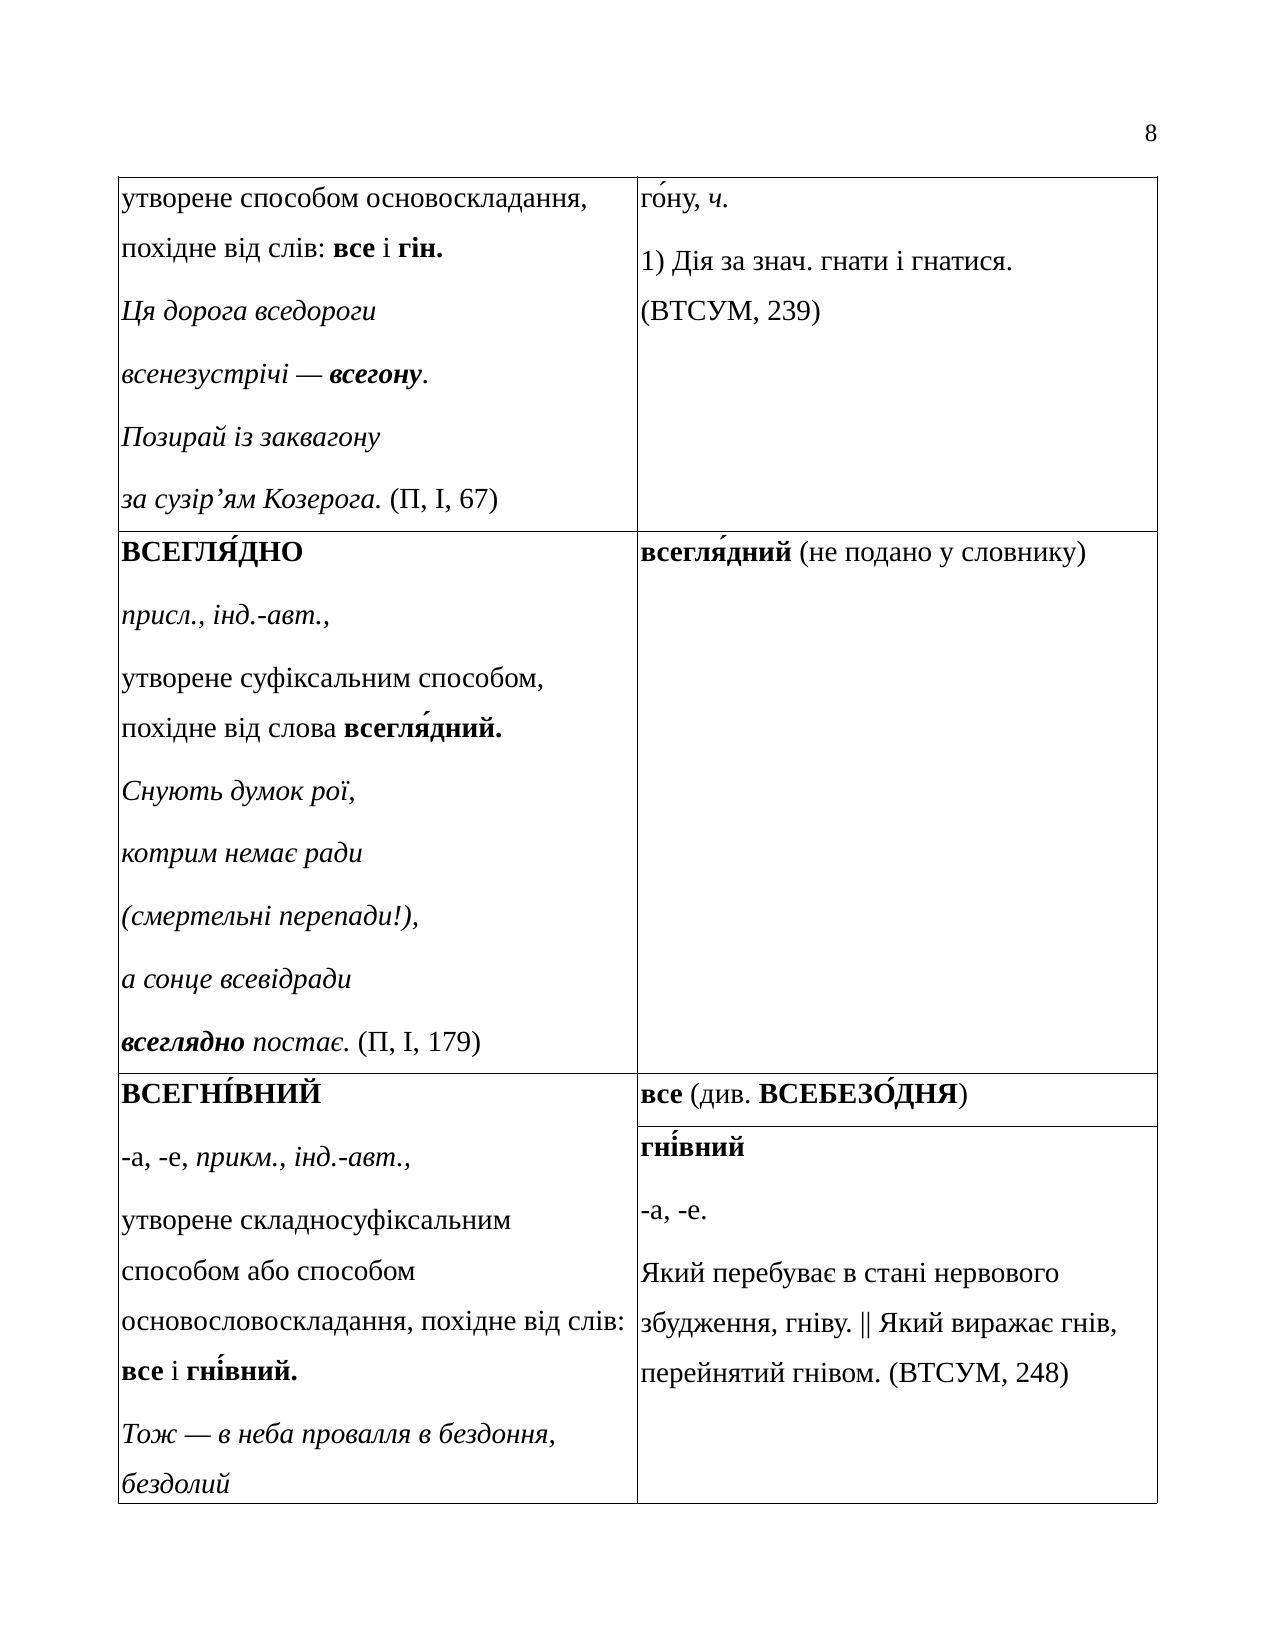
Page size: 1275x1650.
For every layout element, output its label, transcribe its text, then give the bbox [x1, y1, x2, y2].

table_cell го́ну, ч. 1) Дія за знач. гнати і гнатися. (ВТСУМ, 239) [638, 178, 1157, 531]
table_cell ВСЕГНІ́ВНИЙ -а, -е, прикм., інд.-авт., утворене складносуфіксальним способом або способом основословоскладання, похідне від слів: все і гні́вний. Тож — в неба провалля в бездоння, бездолий [119, 1074, 637, 1503]
table_cell всегля́дний (не подано у словнику) [638, 532, 1157, 1073]
table_cell ВСЕГЛЯ́ДНО присл., інд.-авт., утворене суфіксальним способом, похідне від слова всегля́дний. Снують думок рої, котрим немає ради (смертельні перепади!), а сонце всевідради всеглядно постає. (П, І, 179) [119, 532, 637, 1073]
table_cell все (див. ВСЕБЕЗО́ДНЯ) [638, 1074, 1157, 1126]
table_cell гні́вний -а, -е. Який перебуває в стані нервового збудження, гніву. || Який виражає гнів, перейнятий гнівом. (ВТСУМ, 248) [638, 1127, 1157, 1503]
table_cell утворене способом основоскладання, похідне від слів: все і гін. Ця дорога вседороги всенезустрічі — всегону. Позирай із заквагону за сузір’ям Козерога. (П, І, 67) [119, 178, 637, 531]
